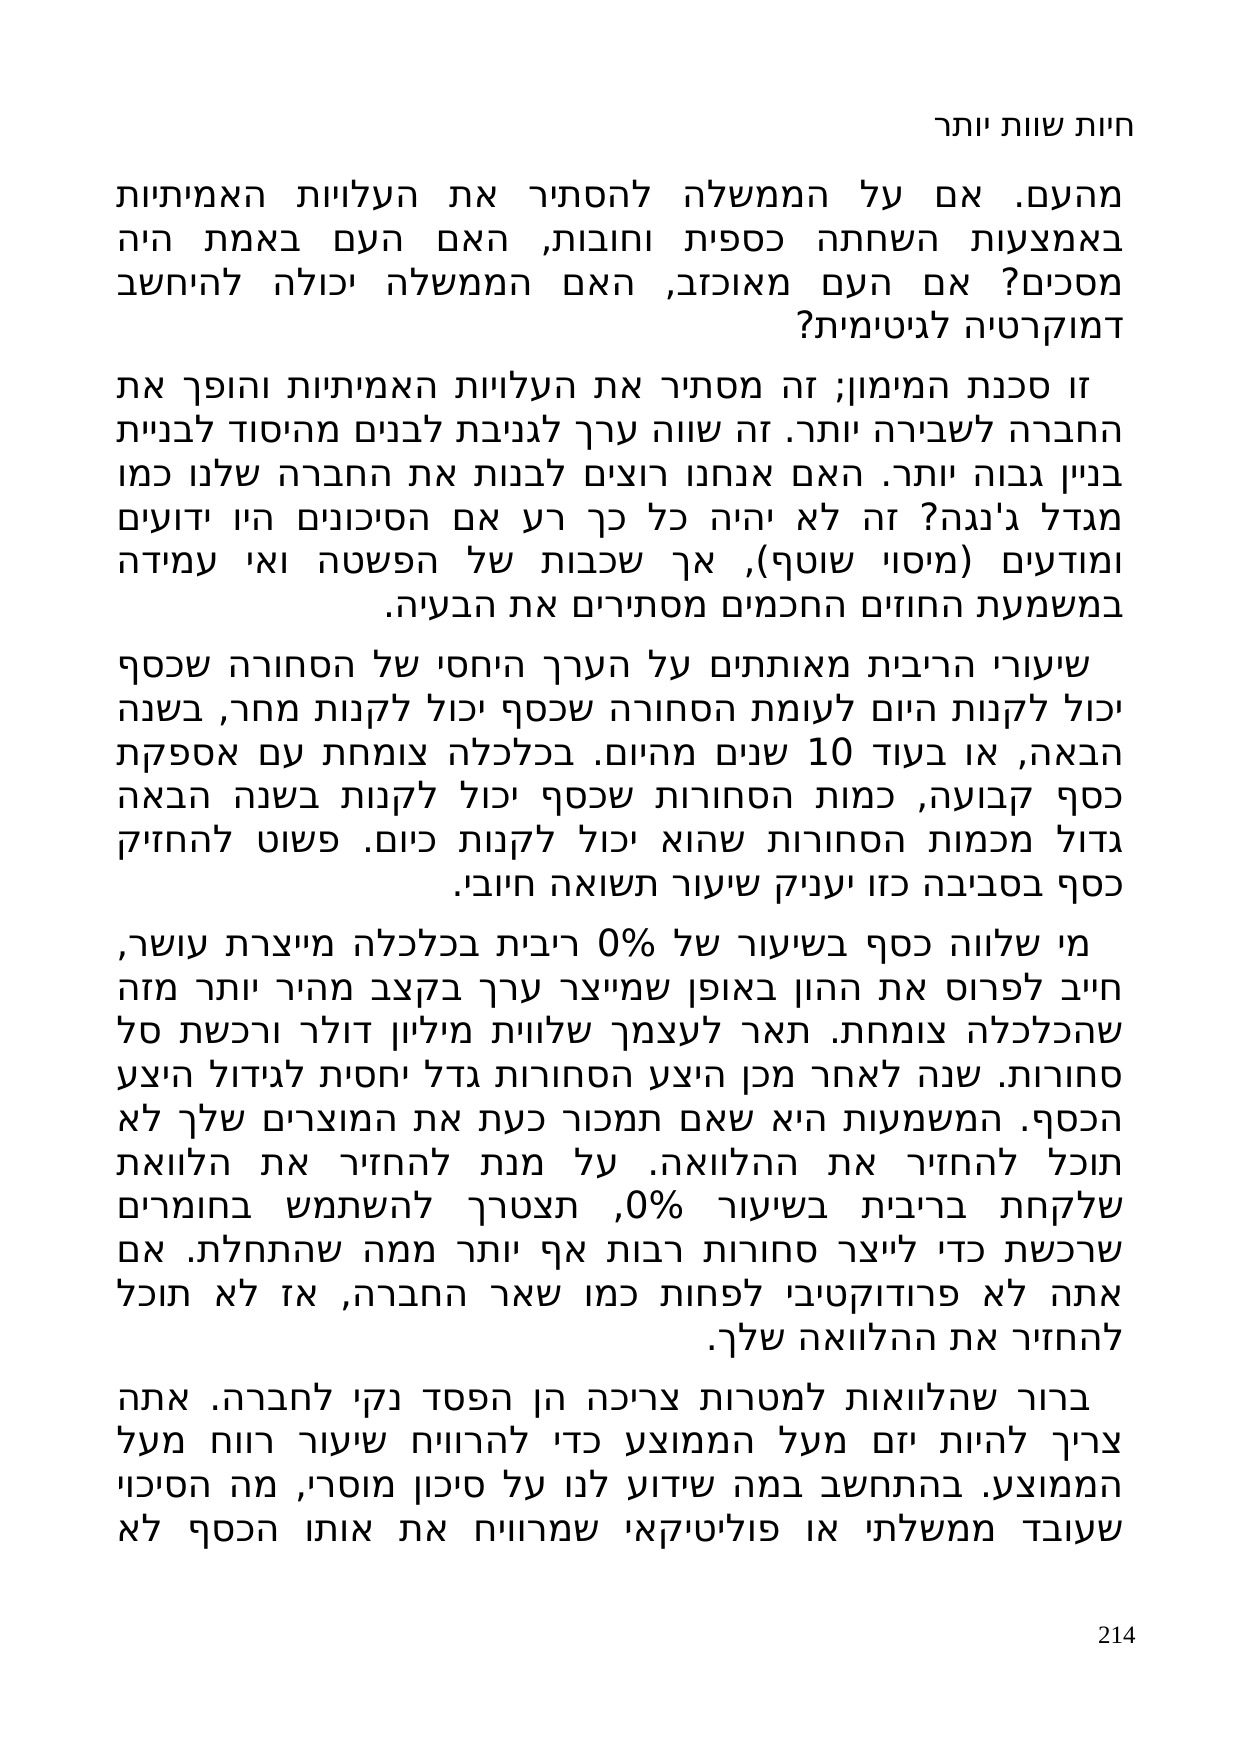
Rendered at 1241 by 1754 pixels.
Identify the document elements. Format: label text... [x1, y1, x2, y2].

text מי שלווה כסף בשיעור של 0% ריבית בכלכלה מייצרת עושר, חייב לפרוס את ההון באופן שמייצר ערך בקצב מהיר יותר מזה שהכלכלה צומחת. תאר לעצמך שלווית מיליון דולר ורכשת סל סחורות. שנה לאחר מכן היצע הסחורות גדל יחסית לגידול היצע הכסף. המשמעות היא שאם תמכור כעת את המוצרים שלך לא תוכל להחזיר את ההלוואה. על מנת להחזיר את הלוואת שלקחת בריבית בשיעור 0%, תצטרך להשתמש בחומרים שרכשת כדי לייצר סחורות רבות אף יותר ממה שהתחלת. אם אתה לא פרודוקטיבי לפחות כמו שאר החברה, אז לא תוכל להחזיר את ההלוואה שלך. [116, 921, 1124, 1359]
text ברור שהלוואות למטרות צריכה הן הפסד נקי לחברה. אתה צריך להיות יזם מעל הממוצע כדי להרוויח שיעור רווח מעל הממוצע. בהתחשב במה שידוע לנו על סיכון מוסרי, מה הסיכוי שעובד ממשלתי או פוליטיקאי שמרוויח את אותו הכסף לא [116, 1375, 1124, 1550]
text זו סכנת המימון; זה מסתיר את העלויות האמיתיות והופך את החברה לשבירה יותר. זה שווה ערך לגניבת לבנים מהיסוד לבניית בניין גבוה יותר. האם אנחנו רוצים לבנות את החברה שלנו כמו מגדל ג'נגה? זה לא יהיה כל כך רע אם הסיכונים היו ידועים ומודעים (מיסוי שוטף), אך שכבות של הפשטה ואי עמידה במשמעת החוזים החכמים מסתירים את הבעיה. [116, 364, 1124, 626]
text מהעם. אם על הממשלה להסתיר את העלויות האמיתיות באמצעות השחתה כספית וחובות, האם העם באמת היה מסכים? אם העם מאוכזב, האם הממשלה יכולה להיחשב דמוקרטיה לגיטימית? [116, 172, 1124, 347]
text שיעורי הריבית מאותתים על הערך היחסי של הסחורה שכסף יכול לקנות היום לעומת הסחורה שכסף יכול לקנות מחר, בשנה הבאה, או בעוד 10 שנים מהיום. בכלכלה צומחת עם אספקת כסף קבועה, כמות הסחורות שכסף יכול לקנות בשנה הבאה גדול מכמות הסחורות שהוא יכול לקנות כיום. פשוט להחזיק כסף בסביבה כזו יעניק שיעור תשואה חיובי. [116, 642, 1124, 905]
